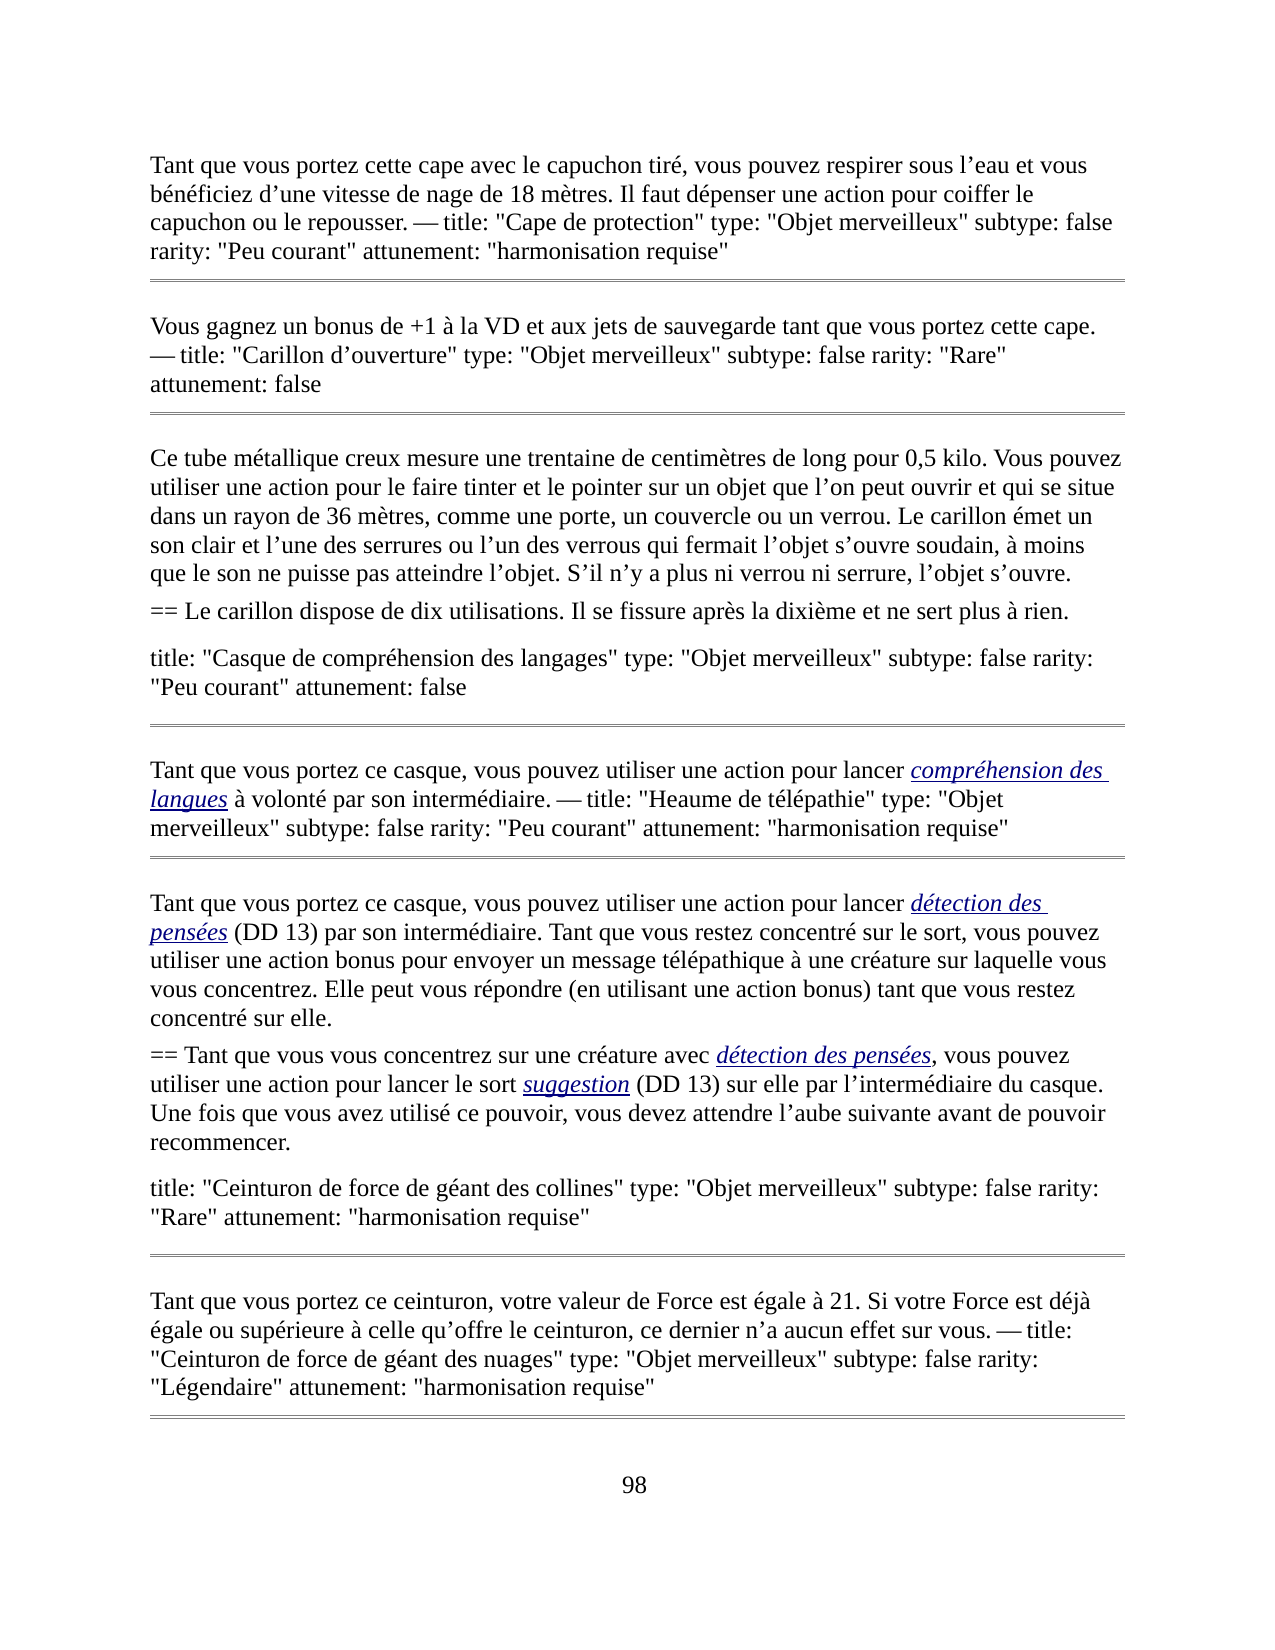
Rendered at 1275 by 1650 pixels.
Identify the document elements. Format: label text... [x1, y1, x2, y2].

text Tant que vous portez ce casque, vous pouvez utiliser une action pour lancer détection des pensées (DD 13) par son intermédiaire. Tant que vous restez concentré sur le sort, vous pouvez utiliser une action bonus pour envoyer un message télépathique à une créature sur laquelle vous vous concentrez. Elle peut vous répondre (en utilisant une action bonus) tant que vous restez concentré sur elle. [150, 888, 1125, 1032]
text Ce tube métallique creux mesure une trentaine de centimètres de long pour 0,5 kilo. Vous pouvez utiliser une action pour le faire tinter et le pointer sur un objet que l’on peut ouvrir et qui se situe dans un rayon de 36 mètres, comme une porte, un couvercle ou un verrou. Le carillon émet un son clair et l’une des serrures ou l’un des verrous qui fermait l’objet s’ouvre soudain, à moins que le son ne puisse pas atteindre l’objet. S’il n’y a plus ni verrou ni serrure, l’objet s’ouvre. [150, 443, 1125, 587]
text Tant que vous portez cette cape avec le capuchon tiré, vous pouvez respirer sous l’eau et vous bénéficiez d’une vitesse de nage de 18 mètres. Il faut dépenser une action pour coiffer le capuchon ou le repousser. — title: "Cape de protection" type: "Objet merveilleux" subtype: false rarity: "Peu courant" attunement: "harmonisation requise" [150, 150, 1125, 265]
text == Tant que vous vous concentrez sur une créature avec détection des pensées, vous pouvez utiliser une action pour lancer le sort suggestion (DD 13) sur elle par l’intermédiaire du casque. Une fois que vous avez utilisé ce pouvoir, vous devez attendre l’aube suivante avant de pouvoir recommencer. [150, 1041, 1125, 1156]
text title: "Ceinturon de force de géant des collines" type: "Objet merveilleux" subtype: false rarity: "Rare" attunement: "harmonisation requise" [150, 1173, 1125, 1231]
text title: "Casque de compréhension des langages" type: "Objet merveilleux" subtype: false rarity: "Peu courant" attunement: false [150, 643, 1125, 700]
text == Le carillon dispose de dix utilisations. Il se fissure après la dixième et ne sert plus à rien. [150, 596, 1125, 625]
text Vous gagnez un bonus de +1 à la VD et aux jets de sauvegarde tant que vous portez cette cape. — title: "Carillon d’ouverture" type: "Objet merveilleux" subtype: false rarity: "Rare" attunement: false [150, 311, 1125, 397]
text Tant que vous portez ce ceinturon, votre valeur de Force est égale à 21. Si votre Force est déjà égale ou supérieure à celle qu’offre le ceinturon, ce dernier n’a aucun effet sur vous. — title: "Ceinturon de force de géant des nuages" type: "Objet merveilleux" subtype: false rarity: "Légendaire" attunement: "harmonisation requise" [150, 1286, 1125, 1401]
text Tant que vous portez ce casque, vous pouvez utiliser une action pour lancer compréhension des langues à volonté par son intermédiaire. — title: "Heaume de télépathie" type: "Objet merveilleux" subtype: false rarity: "Peu courant" attunement: "harmonisation requise" [150, 756, 1125, 842]
